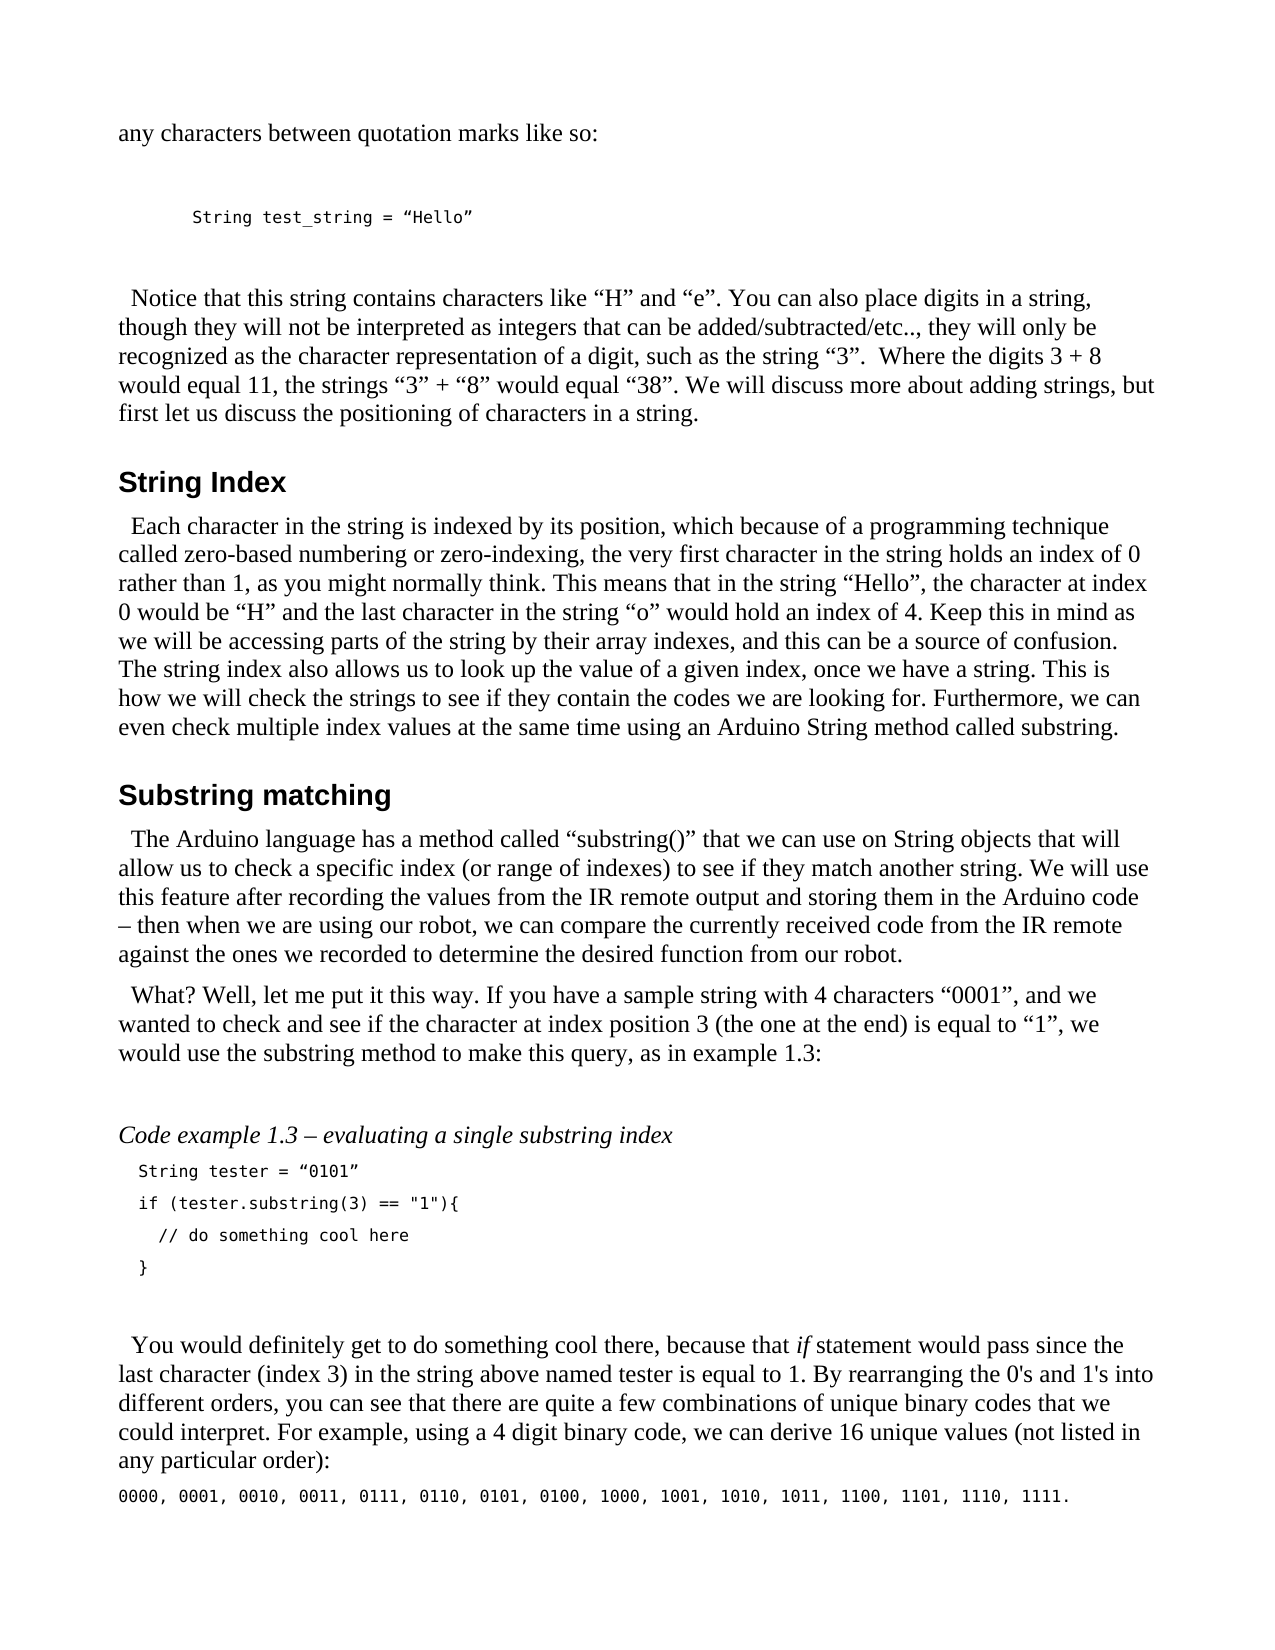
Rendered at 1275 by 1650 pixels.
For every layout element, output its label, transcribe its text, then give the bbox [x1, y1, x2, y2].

text String tester = “0101” [118, 1162, 1157, 1181]
text } [118, 1257, 1157, 1277]
text String test_string = “Hello” [118, 201, 1157, 229]
text Notice that this string contains characters like “H” and “e”. You can also place digits in a string, though they will not be interpreted as integers that can be added/subtracted/etc.., they will only be recognized as the character representation of a digit, such as the string “3”. Where the digits 3 + 8 would equal 11, the strings “3” + “8” would equal “38”. We will discuss more about adding strings, but first let us discuss the positioning of characters in a string. [118, 283, 1157, 427]
text You would definitely get to do something cool there, because that if statement would pass since the last character (index 3) in the string above named tester is equal to 1. By rearranging the 0's and 1's into different orders, you can see that there are quite a few combinations of unique binary codes that we could interpret. For example, using a 4 digit binary code, we can derive 16 unique values (not listed in any particular order): [118, 1331, 1157, 1474]
subtitle String Index [118, 465, 1157, 498]
subtitle Substring matching [118, 778, 1157, 812]
text Each character in the string is indexed by its position, which because of a programming technique called zero-based numbering or zero-indexing, the very first character in the string holds an index of 0 rather than 1, as you might normally think. This means that in the string “Hello”, the character at index 0 would be “H” and the last character in the string “o” would hold an index of 4. Keep this in mind as we will be accessing parts of the string by their array indexes, and this can be a source of confusion. The string index also allows us to look up the value of a given index, once we have a string. This is how we will check the strings to see if they contain the codes we are looking for. Furthermore, we can even check multiple index values at the same time using an Arduino String method called substring. [118, 511, 1157, 741]
text if (tester.substring(3) == "1"){ [118, 1194, 1157, 1213]
text The Arduino language has a method called “substring()” that we can use on String objects that will allow us to check a specific index (or range of indexes) to see if they match another string. We will use this feature after recording the values from the IR remote output and storing them in the Arduino code – then when we are using our robot, we can compare the currently received code from the IR remote against the ones we recorded to determine the desired function from our robot. [118, 824, 1157, 968]
text Code example 1.3 – evaluating a single substring index [118, 1121, 1157, 1149]
text // do something cool here [118, 1226, 1157, 1245]
text What? Well, let me put it this way. If you have a sample string with 4 characters “0001”, and we wanted to check and see if the character at index position 3 (the one at the end) is equal to “1”, we would use the substring method to make this query, as in example 1.3: [118, 981, 1157, 1067]
text 0000, 0001, 0010, 0011, 0111, 0110, 0101, 0100, 1000, 1001, 1010, 1011, 1100, 1101, 1110, 1111. [118, 1487, 1157, 1506]
text any characters between quotation marks like so: [118, 118, 1157, 147]
